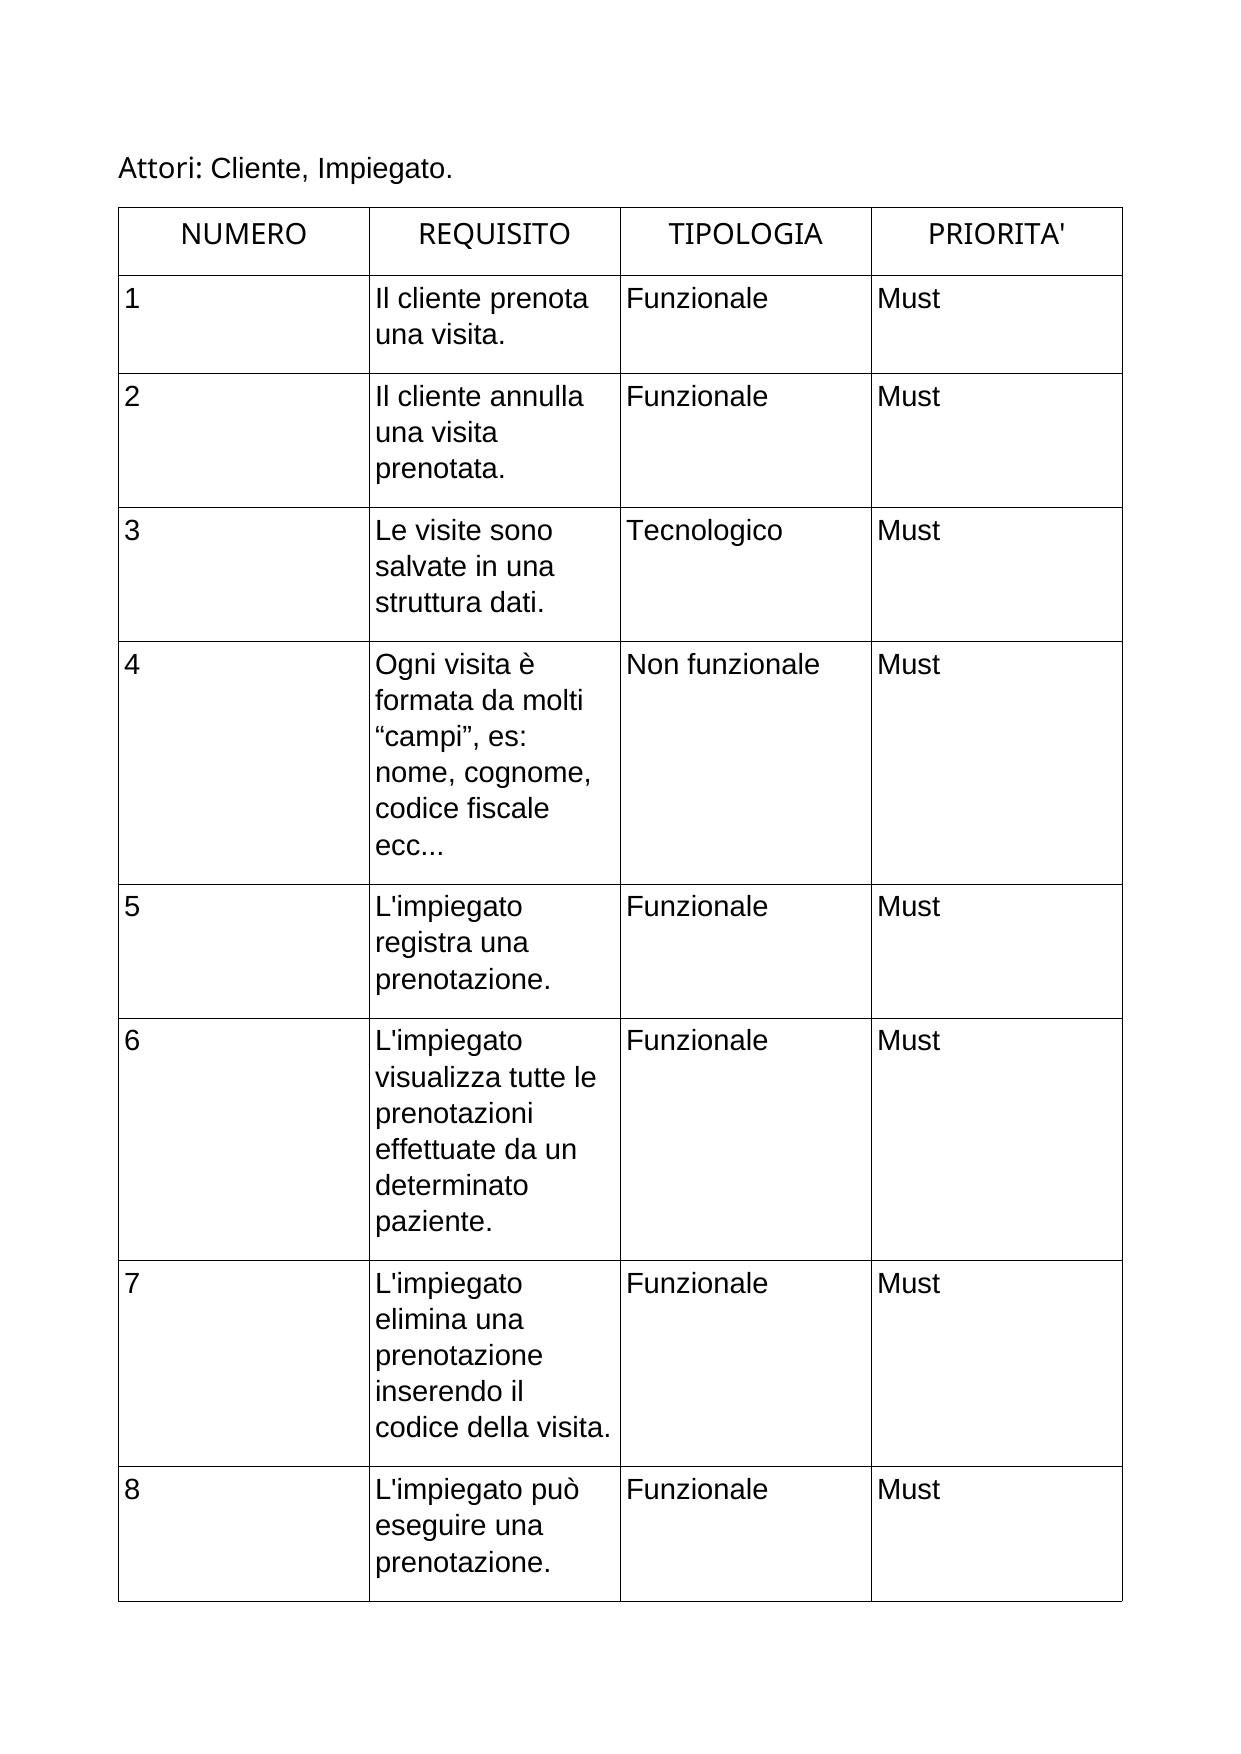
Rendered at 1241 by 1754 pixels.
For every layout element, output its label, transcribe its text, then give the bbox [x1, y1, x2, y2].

table_cell Must [872, 885, 1122, 1018]
table_cell 3 [119, 508, 369, 641]
table_cell Funzionale [621, 885, 871, 1018]
table_cell Must [872, 1467, 1122, 1601]
table_cell Must [872, 1261, 1122, 1466]
table_cell Funzionale [621, 374, 871, 507]
table_header PRIORITA' [872, 208, 1122, 275]
table_cell Il cliente prenota una visita. [370, 276, 620, 373]
table_cell Funzionale [621, 1019, 871, 1260]
table_cell Must [872, 276, 1122, 373]
table_header TIPOLOGIA [621, 208, 871, 275]
table_cell Funzionale [621, 1261, 871, 1466]
table_cell 7 [119, 1261, 369, 1466]
text Attori: Cliente, Impiegato. [118, 148, 1122, 187]
table_header NUMERO [119, 208, 369, 275]
table_cell Must [872, 642, 1122, 883]
table_cell Non funzionale [621, 642, 871, 883]
table_cell 2 [119, 374, 369, 507]
table_cell Must [872, 1019, 1122, 1260]
table_cell 4 [119, 642, 369, 883]
table_cell Le visite sono salvate in una struttura dati. [370, 508, 620, 641]
table_cell Funzionale [621, 1467, 871, 1601]
table_cell L'impiegato può eseguire una prenotazione. [370, 1467, 620, 1601]
table_cell 8 [119, 1467, 369, 1601]
table_cell Must [872, 374, 1122, 507]
table_cell L'impiegato elimina una prenotazione inserendo il codice della visita. [370, 1261, 620, 1466]
table_cell 5 [119, 885, 369, 1018]
table_header REQUISITO [370, 208, 620, 275]
table_cell Ogni visita è formata da molti “campi”, es: nome, cognome, codice fiscale ecc... [370, 642, 620, 883]
table_cell L'impiegato visualizza tutte le prenotazioni effettuate da un determinato paziente. [370, 1019, 620, 1260]
table_cell L'impiegato registra una prenotazione. [370, 885, 620, 1018]
table_cell Must [872, 508, 1122, 641]
table_cell Funzionale [621, 276, 871, 373]
table_cell Il cliente annulla una visita prenotata. [370, 374, 620, 507]
table_cell 1 [119, 276, 369, 373]
table_cell 6 [119, 1019, 369, 1260]
table_cell Tecnologico [621, 508, 871, 641]
